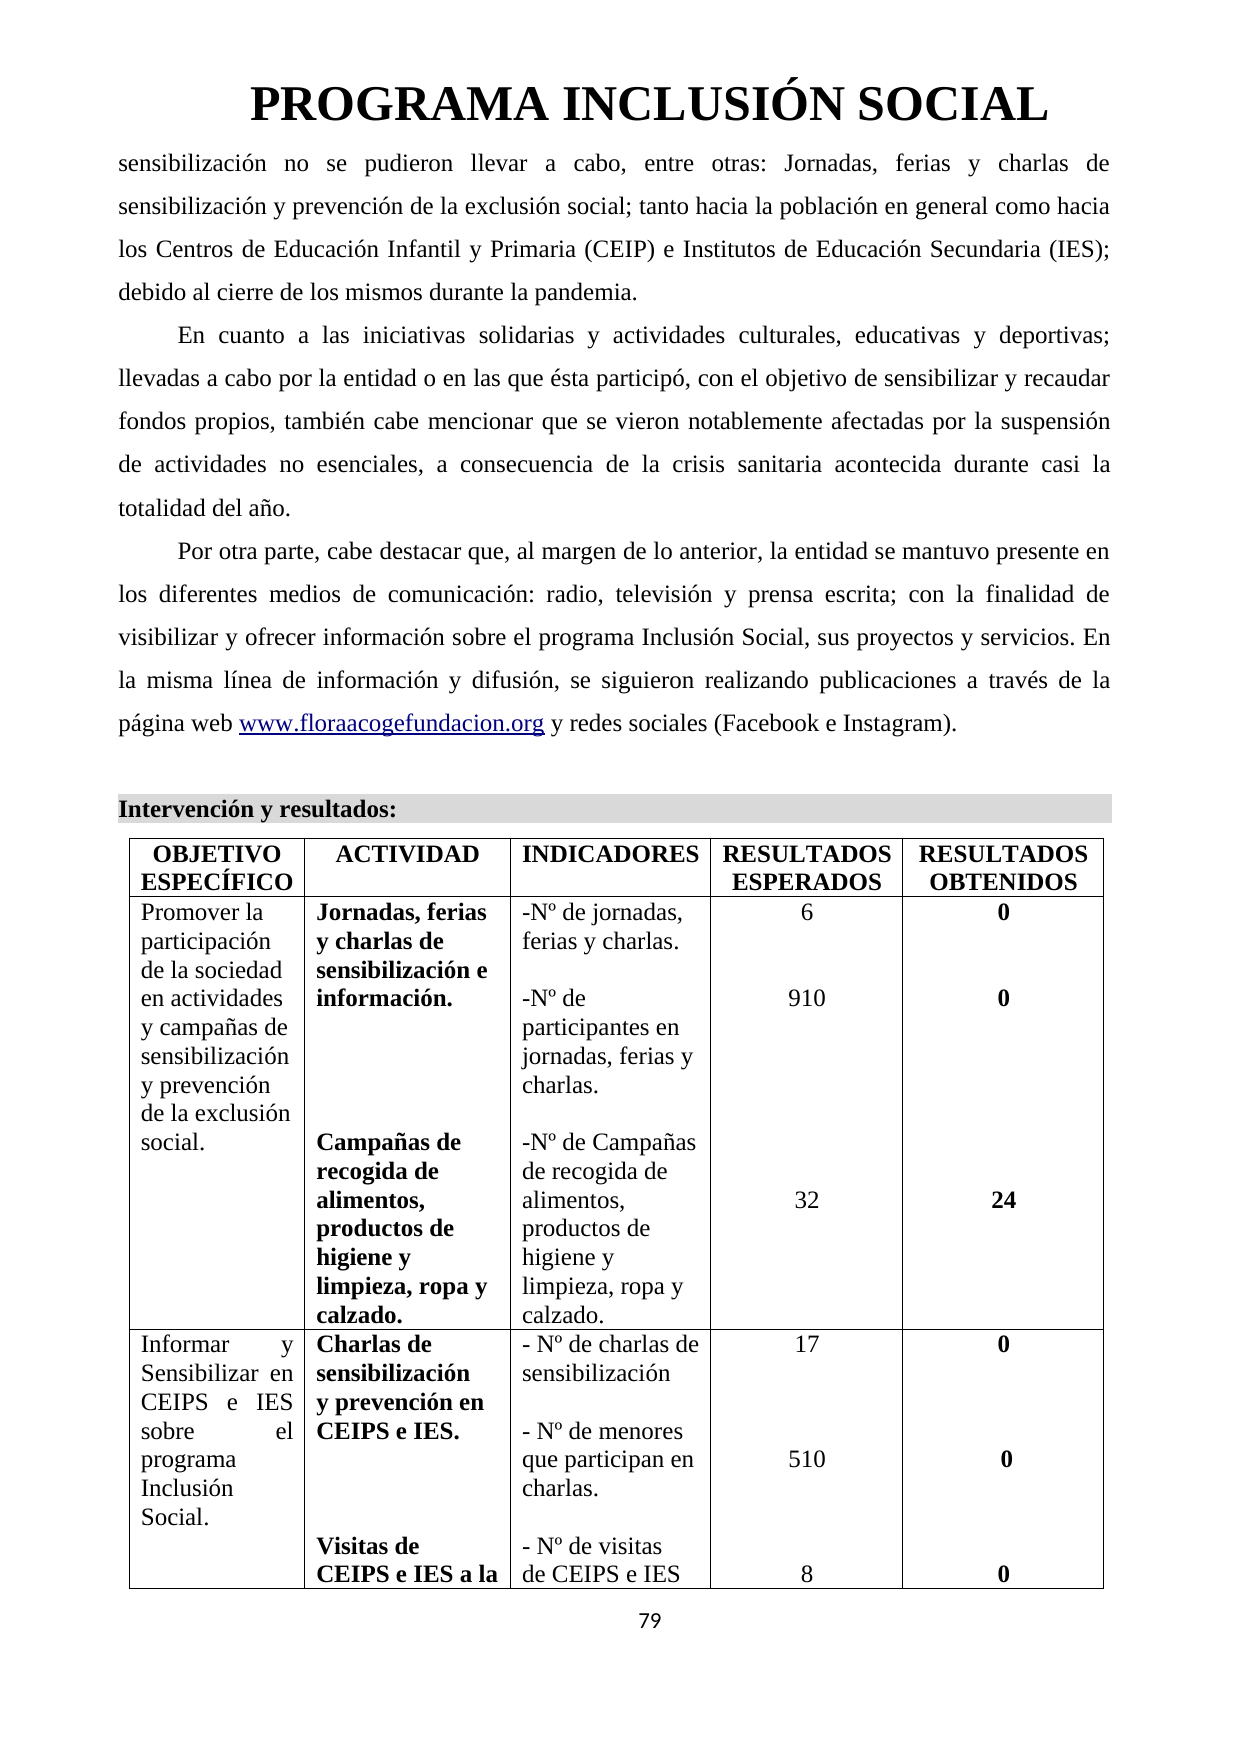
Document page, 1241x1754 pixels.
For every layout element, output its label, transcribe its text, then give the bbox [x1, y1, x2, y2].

table_cell Promover la participación de la sociedad en actividades y campañas de sensibilización y prevención de la exclusión social. [130, 897, 304, 1328]
text sensibilización no se pudieron llevar a cabo, entre otras: Jornadas, ferias y charlas de sensibilización y prevención de la exclusión social; tanto hacia la población en general como hacia los Centros de Educación Infantil y Primaria (CEIP) e Institutos de Educación Secundaria (IES); debido al cierre de los mismos durante la pandemia. [118, 148, 1112, 306]
table_header RESULTADOS OBTENIDOS [903, 839, 1103, 896]
table_cell 6 910 32 [711, 897, 902, 1328]
table_cell 0 0 24 [903, 897, 1103, 1328]
table_header INDICADORES [511, 839, 710, 896]
table_cell - Nº de charlas de sensibilización - Nº de menores que participan en charlas. - Nº de visitas de CEIPS e IES [511, 1330, 710, 1588]
table_cell Informar y Sensibilizar en CEIPS e IES sobre el programa Inclusión Social. [130, 1330, 304, 1588]
table_cell 17 510 8 [711, 1330, 902, 1588]
table_cell -Nº de jornadas, ferias y charlas. -Nº de participantes en jornadas, ferias y charlas. -Nº de Campañas de recogida de alimentos, productos de higiene y limpieza, ropa y calzado. [511, 897, 710, 1328]
table_cell Jornadas, ferias y charlas de sensibilización e información. Campañas de recogida de alimentos, productos de higiene y limpieza, ropa y calzado. [305, 897, 510, 1328]
table_header ACTIVIDAD [305, 839, 510, 896]
table_cell Charlas de sensibilización y prevención en CEIPS e IES. Visitas de CEIPS e IES a la [305, 1330, 510, 1588]
table_header OBJETIVO ESPECÍFICO [130, 839, 304, 896]
text En cuanto a las iniciativas solidarias y actividades culturales, educativas y deportivas; llevadas a cabo por la entidad o en las que ésta participó, con el objetivo de sensibilizar y recaudar fondos propios, también cabe mencionar que se vieron notablemente afectadas por la suspensión de actividades no esenciales, a consecuencia de la crisis sanitaria acontecida durante casi la totalidad del año. [118, 320, 1112, 521]
table_header RESULTADOS ESPERADOS [711, 839, 902, 896]
text Intervención y resultados: [118, 794, 1112, 823]
table_cell 0 0 0 [903, 1330, 1103, 1588]
text Por otra parte, cabe destacar que, al margen de lo anterior, la entidad se mantuvo presente en los diferentes medios de comunicación: radio, televisión y prensa escrita; con la finalidad de visibilizar y ofrecer información sobre el programa Inclusión Social, sus proyectos y servicios. En la misma línea de información y difusión, se siguieron realizando publicaciones a través de la página web www.floraacogefundacion.org y redes sociales (Facebook e Instagram). [118, 536, 1112, 737]
